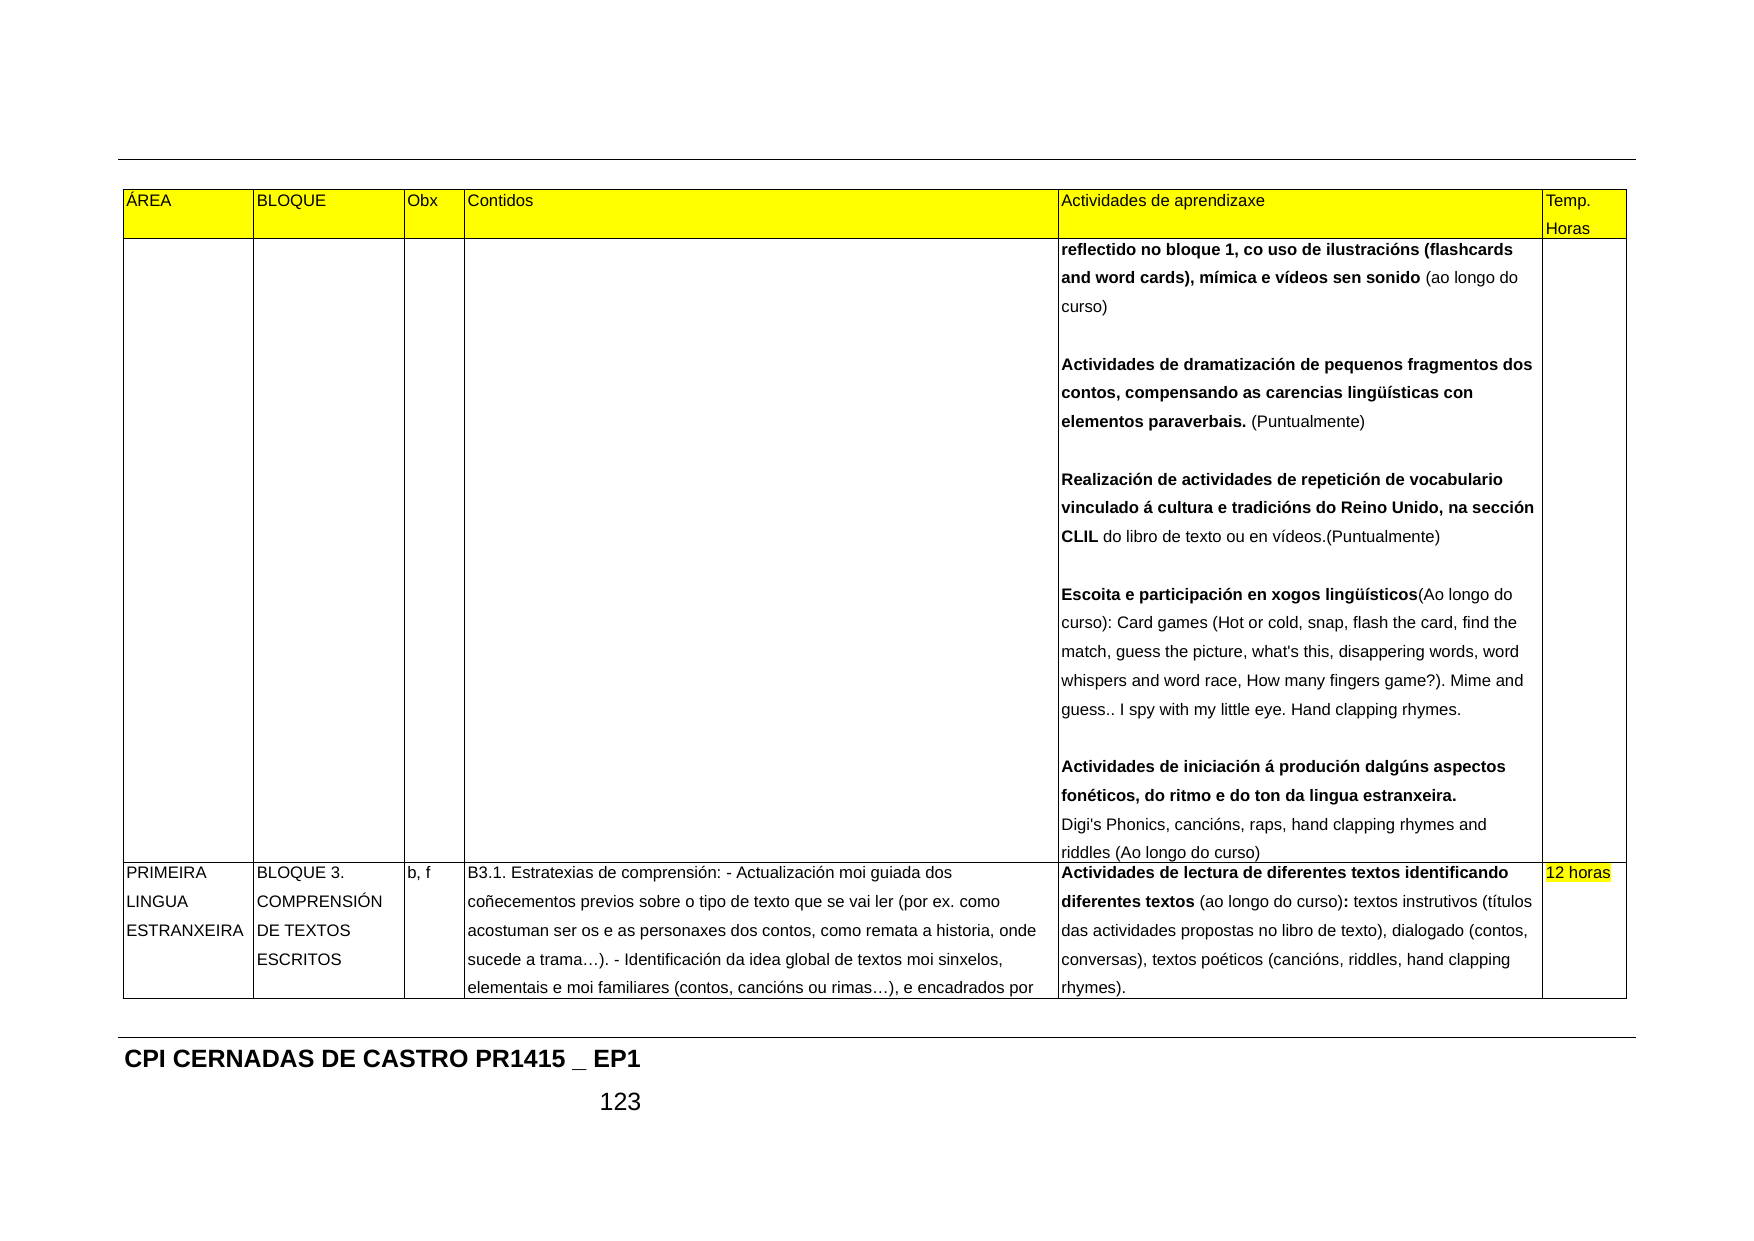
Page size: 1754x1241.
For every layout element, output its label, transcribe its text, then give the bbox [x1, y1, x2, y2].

table_header Temp. Horas [1543, 190, 1626, 238]
table_cell 12 horas [1543, 863, 1626, 997]
table_cell [254, 239, 404, 862]
table_header Obx [405, 190, 464, 238]
table_cell reflectido no bloque 1, co uso de ilustracións (flashcards and word cards), mímica e vídeos sen sonido (ao longo do curso) Actividades de dramatización de pequenos fragmentos dos contos, compensando as carencias lingüísticas con elementos paraverbais. (Puntualmente) Realización de actividades de repetición de vocabulario vinculado á cultura e tradicións do Reino Unido, na sección CLIL do libro de texto ou en vídeos.(Puntualmente) Escoita e participación en xogos lingüísticos(Ao longo do curso): Card games (Hot or cold, snap, flash the card, find the match, guess the picture, what's this, disappering words, word whispers and word race, How many fingers game?). Mime and guess.. I spy with my little eye. Hand clapping rhymes. Actividades de iniciación á produción dalgúns aspectos fonéticos, do ritmo e do ton da lingua estranxeira. Digi's Phonics, cancións, raps, hand clapping rhymes and riddles (Ao longo do curso) [1059, 239, 1542, 862]
table_cell b, f [405, 863, 464, 997]
table_cell [1543, 239, 1626, 862]
table_header ÁREA [124, 190, 253, 238]
table_cell B3.1. Estratexias de comprensión: - Actualización moi guiada dos coñecementos previos sobre o tipo de texto que se vai ler (por ex. como acostuman ser os e as personaxes dos contos, como remata a historia, onde sucede a trama…). - Identificación da idea global de textos moi sinxelos, elementais e moi familiares (contos, cancións ou rimas…), e encadrados por [465, 863, 1058, 997]
table_cell BLOQUE 3. COMPRENSIÓN DE TEXTOS ESCRITOS [254, 863, 404, 997]
table_cell [124, 239, 253, 862]
table_header Contidos [465, 190, 1058, 238]
table_cell Actividades de lectura de diferentes textos identificando diferentes textos (ao longo do curso): textos instrutivos (títulos das actividades propostas no libro de texto), dialogado (contos, conversas), textos poéticos (cancións, riddles, hand clapping rhymes). [1059, 863, 1542, 997]
table_cell [405, 239, 464, 862]
table_header Actividades de aprendizaxe [1059, 190, 1542, 238]
table_cell [465, 239, 1058, 862]
table_header BLOQUE [254, 190, 404, 238]
table_cell PRIMEIRA LINGUA ESTRANXEIRA [124, 863, 253, 997]
